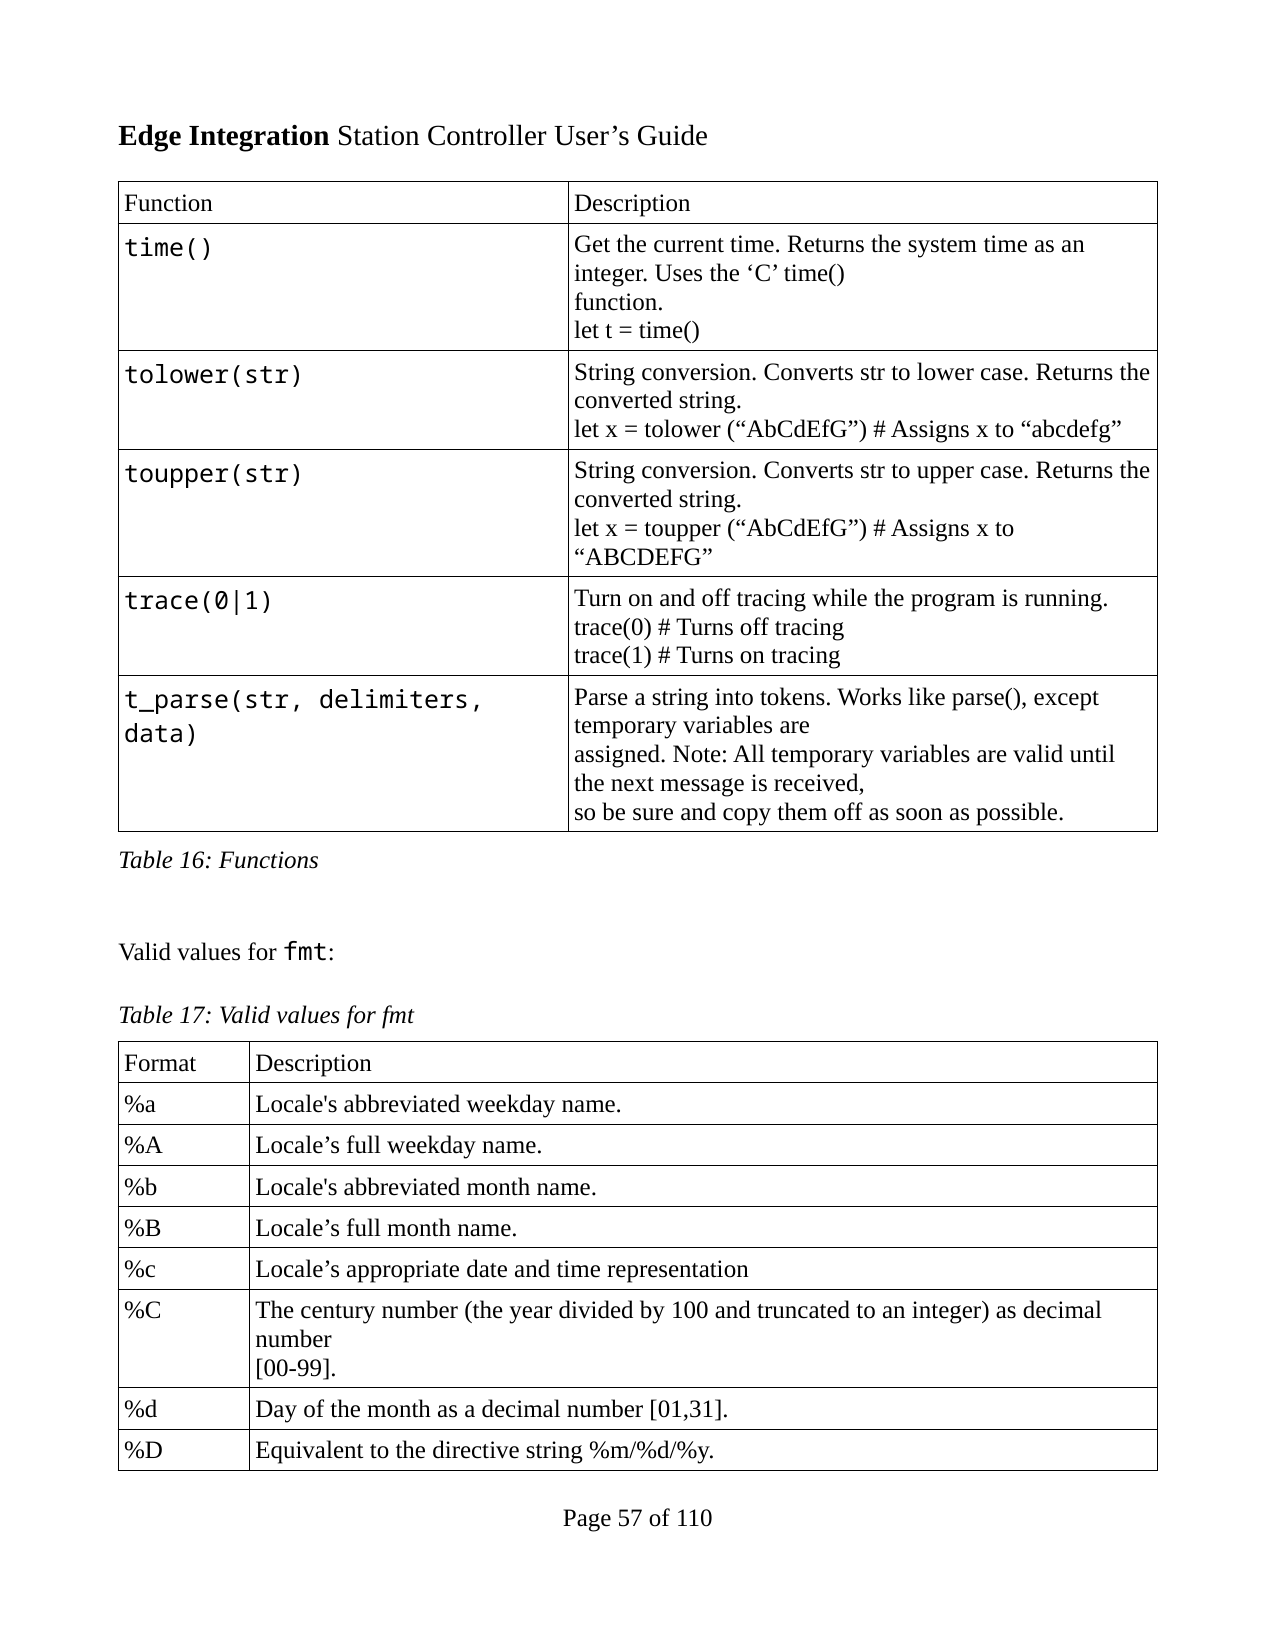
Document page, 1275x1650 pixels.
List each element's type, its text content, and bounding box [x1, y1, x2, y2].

table_cell Locale's abbreviated month name. [250, 1166, 1157, 1206]
table_cell %b [119, 1166, 249, 1206]
table_header Function [119, 182, 568, 222]
table_cell %B [119, 1207, 249, 1247]
table_cell Locale’s full month name. [250, 1207, 1157, 1247]
table_cell String conversion. Converts str to upper case. Returns the converted string. let x = toupper (“AbCdEfG”) # Assigns x to “ABCDEFG” [569, 450, 1157, 576]
text Table 17: Valid values for fmt [118, 1000, 1157, 1028]
table_cell %C [119, 1290, 249, 1387]
text Valid values for fmt: [118, 933, 1157, 968]
table_cell %D [119, 1430, 249, 1470]
table_cell time() [119, 224, 568, 350]
table_header Description [569, 182, 1157, 222]
table_cell String conversion. Converts str to lower case. Returns the converted string. let x = tolower (“AbCdEfG”) # Assigns x to “abcdefg” [569, 351, 1157, 449]
table_cell Get the current time. Returns the system time as an integer. Uses the ‘C’ time() function. let t = time() [569, 224, 1157, 350]
table_cell Day of the month as a decimal number [01,31]. [250, 1388, 1157, 1428]
table_cell %A [119, 1125, 249, 1165]
table_cell %d [119, 1388, 249, 1428]
table_cell Equivalent to the directive string %m/%d/%y. [250, 1430, 1157, 1470]
table_cell toupper(str) [119, 450, 568, 576]
table_cell Turn on and off tracing while the program is running. trace(0) # Turns off tracing trace(1) # Turns on tracing [569, 577, 1157, 675]
table_cell %c [119, 1248, 249, 1288]
table_header Description [250, 1042, 1157, 1082]
table_cell Locale’s full weekday name. [250, 1125, 1157, 1165]
table_cell tolower(str) [119, 351, 568, 449]
table_cell %a [119, 1083, 249, 1123]
text Table 16: Functions [118, 845, 1157, 873]
table_header Format [119, 1042, 249, 1082]
table_cell Locale’s appropriate date and time representation [250, 1248, 1157, 1288]
table_cell Locale's abbreviated weekday name. [250, 1083, 1157, 1123]
table_cell trace(0|1) [119, 577, 568, 675]
table_cell Parse a string into tokens. Works like parse(), except temporary variables are assigned. Note: All temporary variables are valid until the next message is received, so be sure and copy them off as soon as possible. [569, 676, 1157, 831]
table_cell The century number (the year divided by 100 and truncated to an integer) as decimal number [00-99]. [250, 1290, 1157, 1387]
table_cell t_parse(str, delimiters, data) [119, 676, 568, 831]
